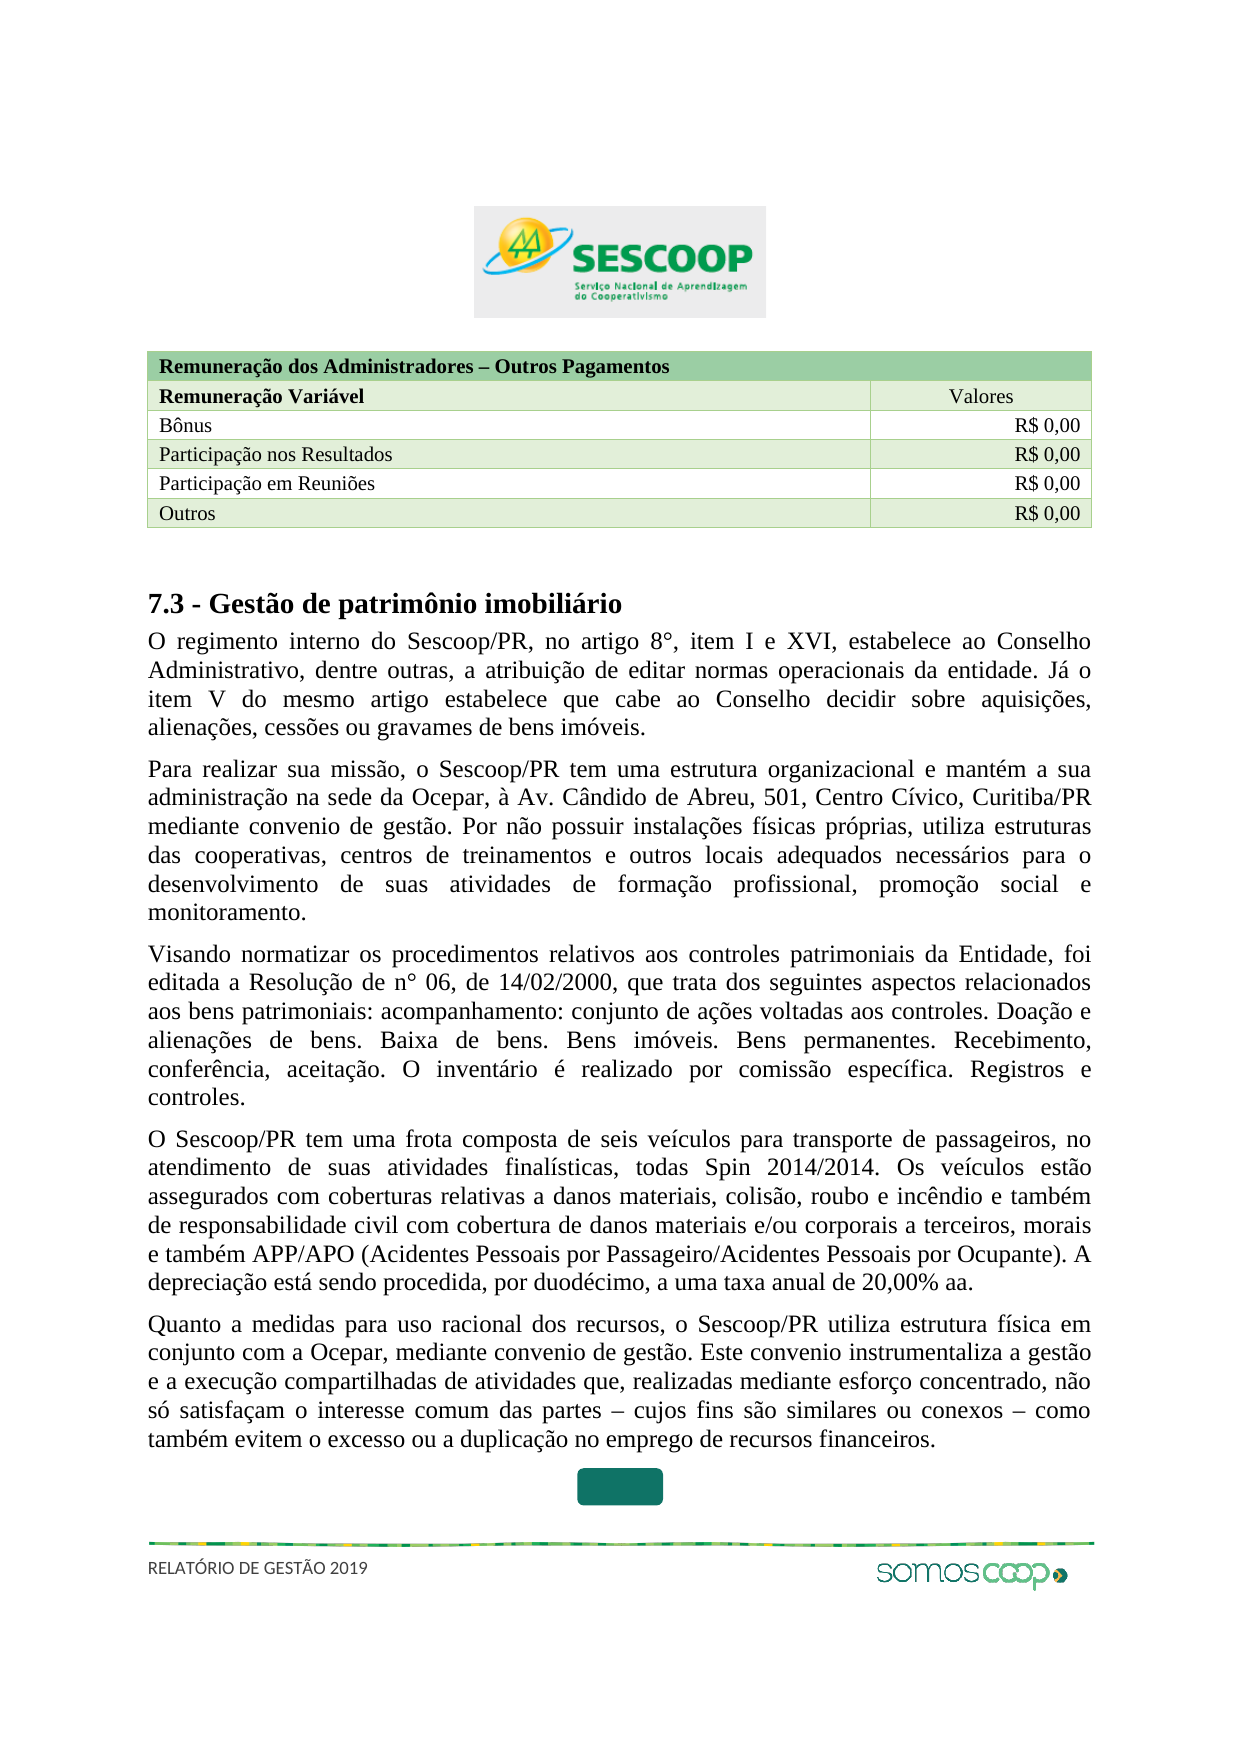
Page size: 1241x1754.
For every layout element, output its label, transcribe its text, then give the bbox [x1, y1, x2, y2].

table_cell R$ 0,00 [871, 499, 1091, 527]
text O Sescoop/PR tem uma frota composta de seis veículos para transporte de passageiros, no atendimento de suas atividades finalísticas, todas Spin 2014/2014. Os veículos estão assegurados com coberturas relativas a danos materiais, colisão, roubo e incêndio e também de responsabilidade civil com cobertura de danos materiais e/ou corporais a terceiros, morais e também APP/APO (Acidentes Pessoais por Passageiro/Acidentes Pessoais por Ocupante). A depreciação está sendo procedida, por duodécimo, a uma taxa anual de 20,00% aa. [148, 1124, 1092, 1296]
table_cell R$ 0,00 [871, 440, 1091, 468]
text O regimento interno do Sescoop/PR, no artigo 8°, item I e XVI, estabelece ao Conselho Administrativo, dentre outras, a atribuição de editar normas operacionais da entidade. Já o item V do mesmo artigo estabelece que cabe ao Conselho decidir sobre aquisições, alienações, cessões ou gravames de bens imóveis. [148, 626, 1092, 741]
table_header Remuneração dos Administradores – Outros Pagamentos [148, 352, 1091, 380]
table_cell Remuneração Variável [148, 381, 870, 410]
table_cell R$ 0,00 [871, 411, 1091, 439]
subtitle 7.3 - Gestão de patrimônio imobiliário [148, 586, 1092, 620]
text Quanto a medidas para uso racional dos recursos, o Sescoop/PR utiliza estrutura física em conjunto com a Ocepar, mediante convenio de gestão. Este convenio instrumentaliza a gestão e a execução compartilhadas de atividades que, realizadas mediante esforço concentrado, não só satisfaçam o interesse comum das partes – cujos fins são similares ou conexos – como também evitem o excesso ou a duplicação no emprego de recursos financeiros. [148, 1309, 1092, 1452]
table_cell R$ 0,00 [871, 469, 1091, 497]
table_cell Bônus [148, 411, 870, 439]
table_cell Participação nos Resultados [148, 440, 870, 468]
table_cell Participação em Reuniões [148, 469, 870, 497]
text Visando normatizar os procedimentos relativos aos controles patrimoniais da Entidade, foi editada a Resolução de n° 06, de 14/02/2000, que trata dos seguintes aspectos relacionados aos bens patrimoniais: acompanhamento: conjunto de ações voltadas aos controles. Doação e alienações de bens. Baixa de bens. Bens imóveis. Bens permanentes. Recebimento, conferência, aceitação. O inventário é realizado por comissão específica. Registros e controles. [148, 939, 1092, 1111]
text Para realizar sua missão, o Sescoop/PR tem uma estrutura organizacional e mantém a sua administração na sede da Ocepar, à Av. Cândido de Abreu, 501, Centro Cívico, Curitiba/PR mediante convenio de gestão. Por não possuir instalações físicas próprias, utiliza estruturas das cooperativas, centros de treinamentos e outros locais adequados necessários para o desenvolvimento de suas atividades de formação profissional, promoção social e monitoramento. [148, 754, 1092, 926]
table_cell Outros [148, 499, 870, 527]
table_cell Valores [871, 381, 1091, 410]
